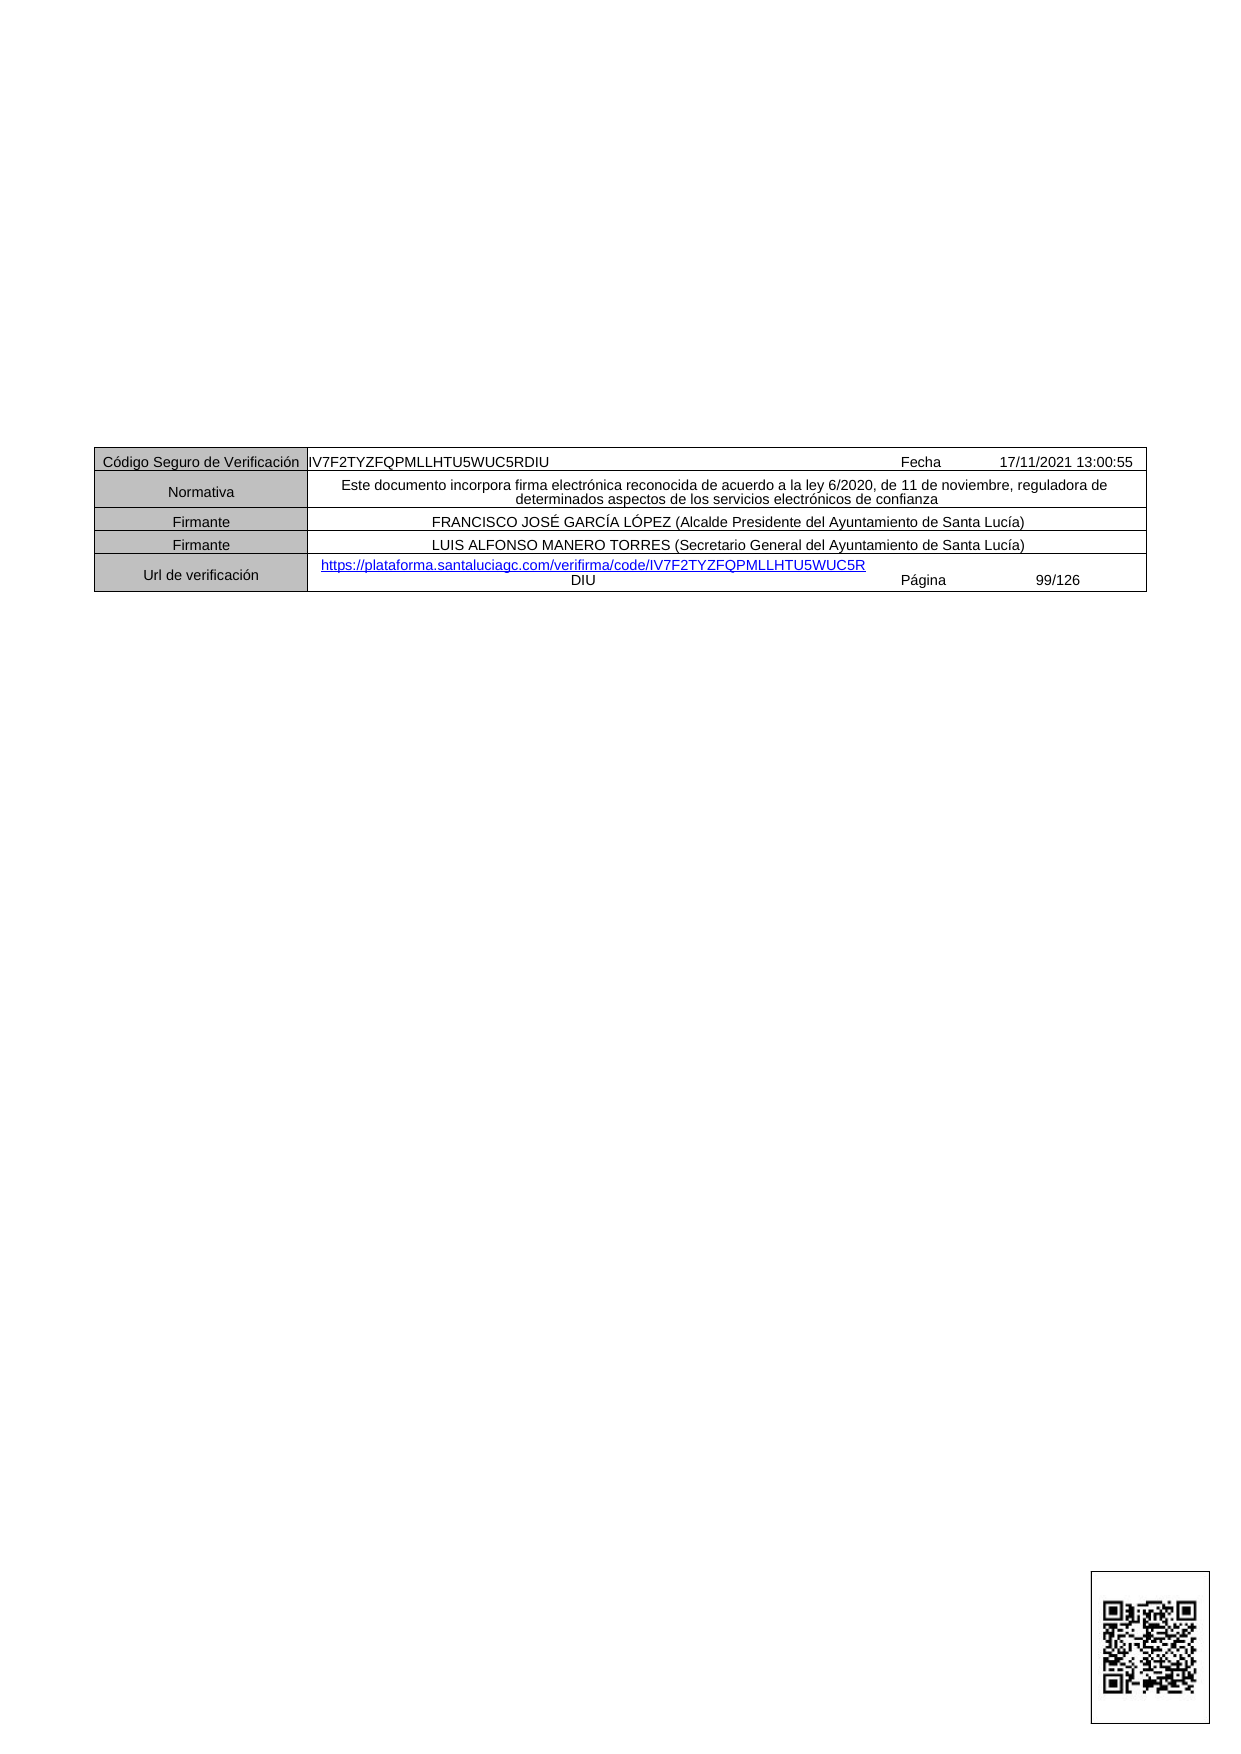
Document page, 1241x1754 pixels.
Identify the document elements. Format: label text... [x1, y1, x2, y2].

table_cell Normativa [95, 471, 307, 507]
table_cell Firmante [95, 531, 307, 553]
table_cell https://plataforma.santaluciagc.com/verifirma/code/IV7F2TYZFQPMLLHTU5WUC5R DIU Página 99/126 [308, 554, 1146, 591]
table_header IV7F2TYZFQPMLLHTU5WUC5RDIU Fecha 17/11/2021 13:00:55 [308, 448, 1146, 470]
table_cell Url de verificación [95, 554, 307, 591]
table_cell FRANCISCO JOSÉ GARCÍA LÓPEZ (Alcalde Presidente del Ayuntamiento de Santa Lucía) [308, 508, 1146, 530]
table_header Código Seguro de Verificación [95, 448, 307, 470]
table_cell LUIS ALFONSO MANERO TORRES (Secretario General del Ayuntamiento de Santa Lucía) [308, 531, 1146, 553]
table_cell Este documento incorpora firma electrónica reconocida de acuerdo a la ley 6/2020, de 11 de noviembre, reguladora de determinados aspectos de los servicios electrónicos de confianza [308, 471, 1146, 507]
table_cell Firmante [95, 508, 307, 530]
picture [1092, 1572, 1209, 1723]
